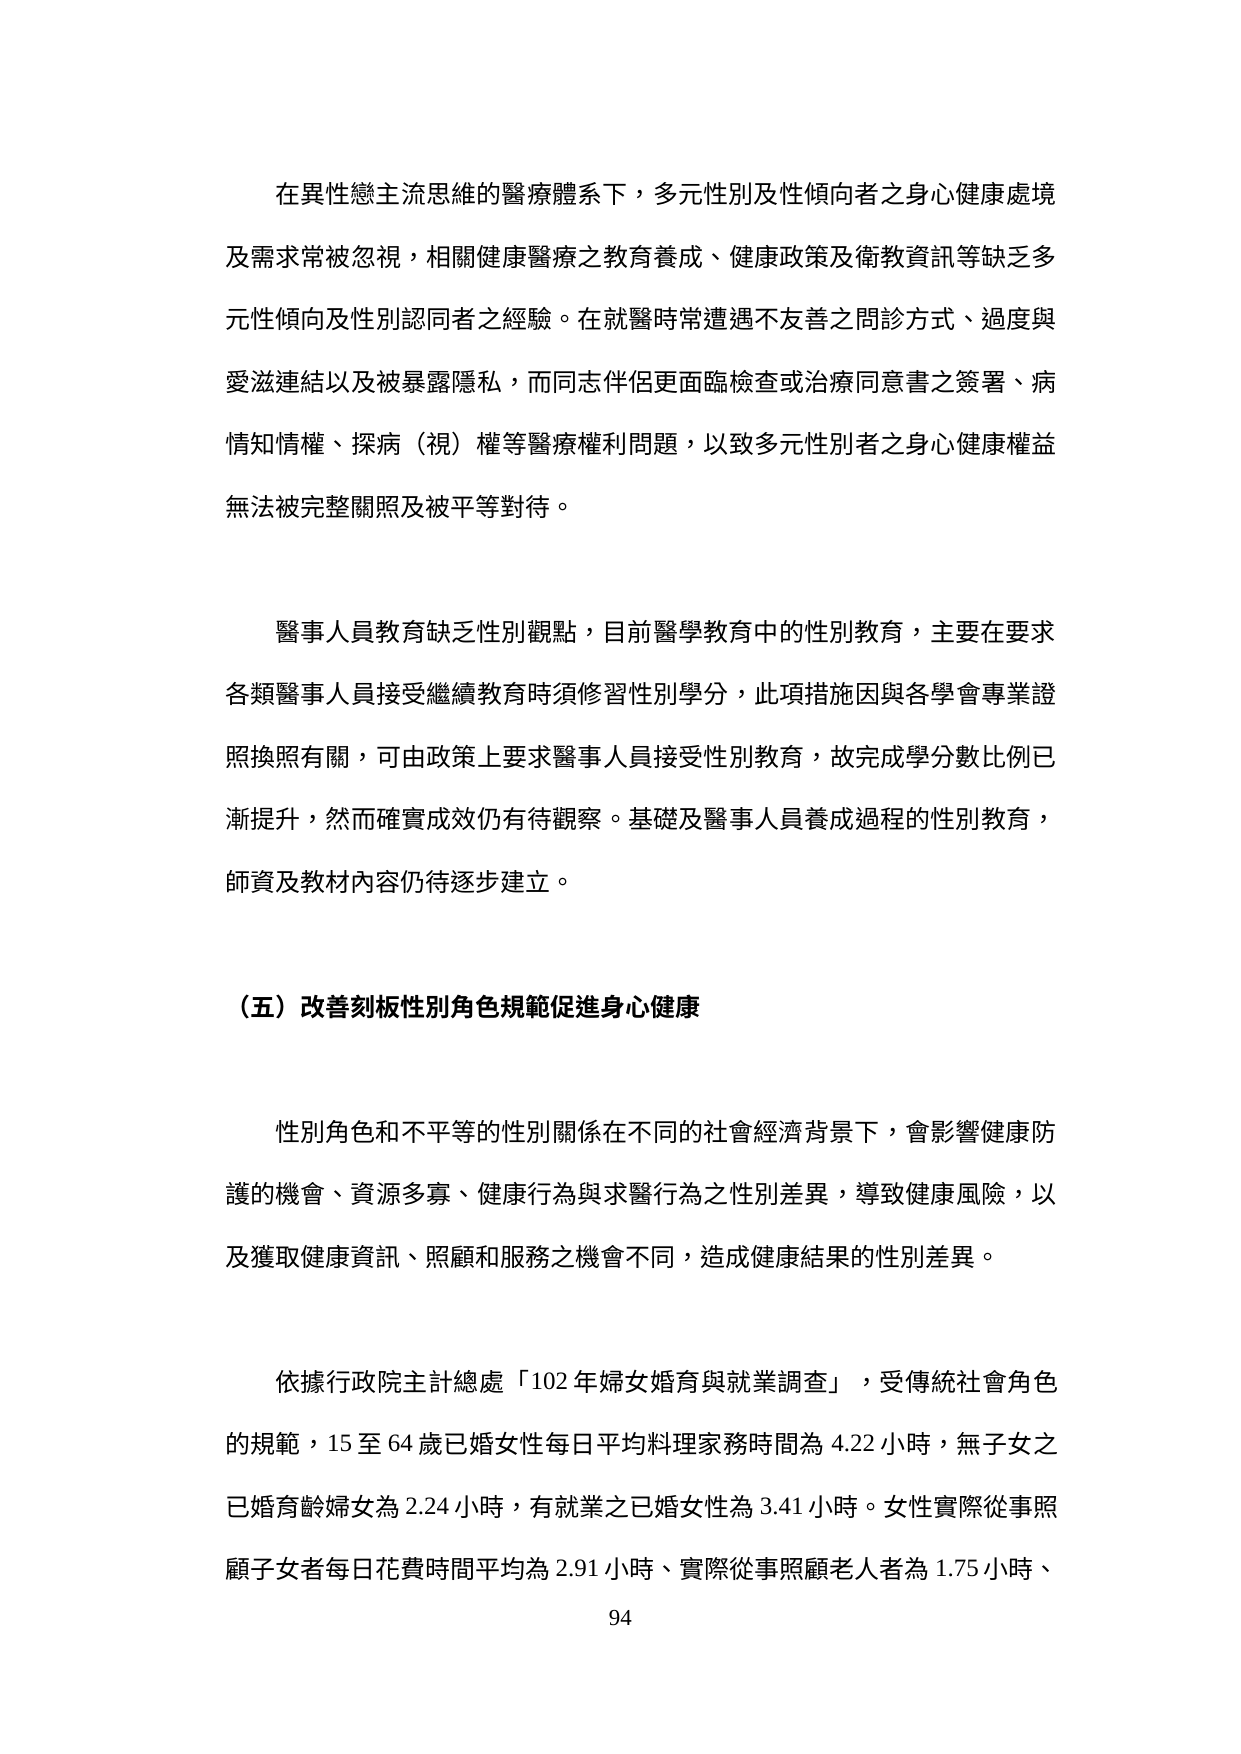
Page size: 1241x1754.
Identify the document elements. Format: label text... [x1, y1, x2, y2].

table_cell （五）改善刻板性別角色規範促進身心健康 [214, 901, 1070, 1026]
table_cell 在異性戀主流思維的醫療體系下，多元性別及性傾向者之身心健康處境及需求常被忽視，相關健康醫療之教育養成、健康政策及衛教資訊等缺乏多元性傾向及性別認同者之經驗。在就醫時常遭遇不友善之問診方式、過度與愛滋連結以及被暴露隱私，而同志伴侶更面臨檢查或治療同意書之簽署、病情知情權、探病（視）權等醫療權利問題，以致多元性別者之身心健康權益無法被完整關照及被平等對待。 醫事人員教育缺乏性別觀點，目前醫學教育中的性別教育，主要在要求各類醫事人員接受繼續教育時須修習性別學分，此項措施因與各學會專業證照換照有關，可由政策上要求醫事人員接受性別教育，故完成學分數比例已漸提升，然而確實成效仍有待觀察。基礎及醫事人員養成過程的性別教育，師資及教材內容仍待逐步建立。 [214, 89, 1070, 901]
table_cell 性別角色和不平等的性別關係在不同的社會經濟背景下，會影響健康防護的機會、資源多寡、健康行為與求醫行為之性別差異，導致健康風險，以及獲取健康資訊、照顧和服務之機會不同，造成健康結果的性別差異。 依據行政院主計總處「102年婦女婚育與就業調查」，受傳統社會角色的規範，15至64歲已婚女性每日平均料理家務時間為4.22小時，無子女之已婚育齡婦女為2.24小時，有就業之已婚女性為3.41小時。女性實際從事照顧子女者每日花費時間平均為2.91小時、實際從事照顧老人者為1.75小時、 [214, 1026, 1070, 1589]
